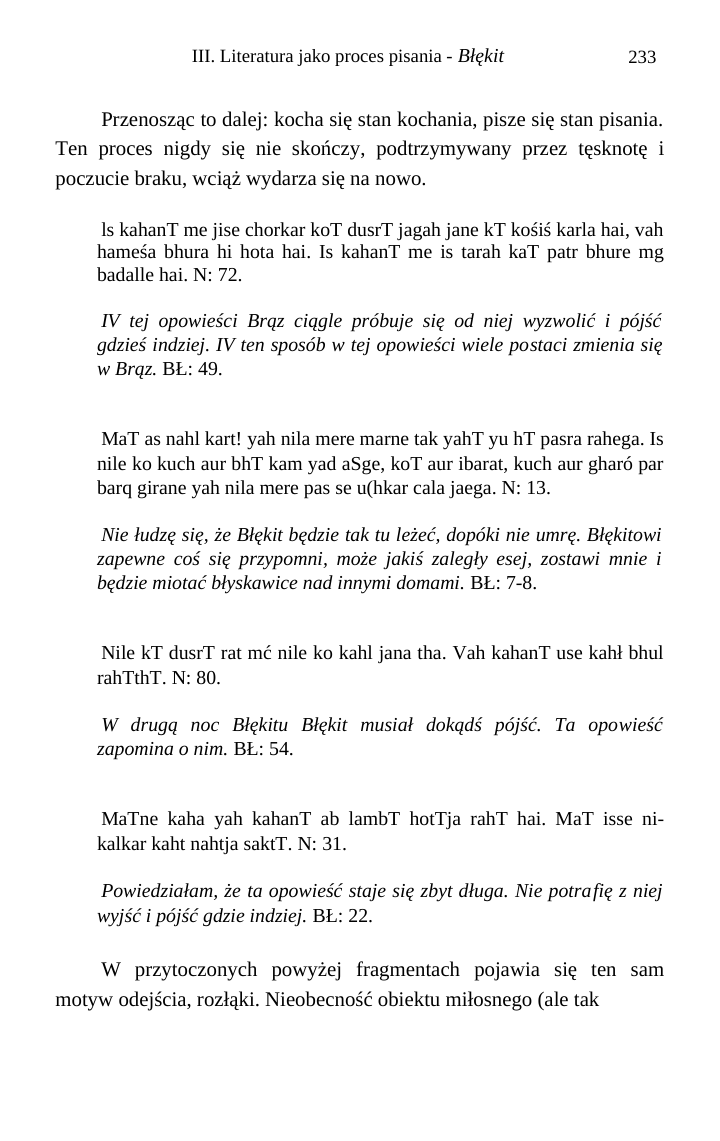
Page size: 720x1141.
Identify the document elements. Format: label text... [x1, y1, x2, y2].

text W przytoczonych powyżej fragmentach pojawia się ten sam motyw odejścia, rozłąki. Nieobecność obiektu miłosnego (ale tak­ [55, 957, 664, 1011]
text Nie łudzę się, że Błękit będzie tak tu leżeć, dopóki nie umrę. Błękitowi zapewne coś się przypomni, może jakiś zaległy esej, zostawi mnie i będzie miotać błyskawice nad innymi domami. BŁ: 7-8. [97, 523, 664, 594]
text MaT as nahl kart! yah nila mere marne tak yahT yu hT pasra rahega. Is nile ko kuch aur bhT kam yad aSge, koT aur ibarat, kuch aur gharó par barq girane yah nila mere pas se u(hkar cala jaega. N: 13. [97, 427, 664, 498]
text 233 [628, 46, 662, 67]
text IV tej opowieści Brąz ciągle próbuje się od niej wyzwolić i pójść gdzieś indziej. IV ten sposób w tej opowieści wiele po­staci zmienia się w Brąz. BŁ: 49. [97, 309, 664, 380]
text Nile kT dusrT rat mć nile ko kahl jana tha. Vah kahanT use kahł bhul rahTthT. N: 80. [97, 641, 664, 688]
text ls kahanT me jise chorkar koT dusrT jagah jane kT kośiś karla hai, vah hameśa bhura hi hota hai. Is kahanT me is tarah kaT patr bhure mg badalle hai. N: 72. [97, 218, 664, 286]
text Przenosząc to dalej: kocha się stan kochania, pisze się stan pisania. Ten proces nigdy się nie skończy, podtrzymywany przez tęsknotę i poczucie braku, wciąż wydarza się na nowo. [55, 107, 664, 189]
text Powiedziałam, że ta opowieść staje się zbyt długa. Nie potra­fię z niej wyjść i pójść gdzie indziej. BŁ: 22. [97, 879, 664, 926]
text W drugą noc Błękitu Błękit musiał dokądś pójść. Ta opo­wieść zapomina o nim. BŁ: 54. [97, 713, 664, 760]
text MaTne kaha yah kahanT ab lambT hotTja rahT hai. MaT isse ni- kalkar kaht nahtja saktT. N: 31. [97, 807, 664, 855]
text III. Literatura jako proces pisania - Błękit [192, 44, 528, 67]
